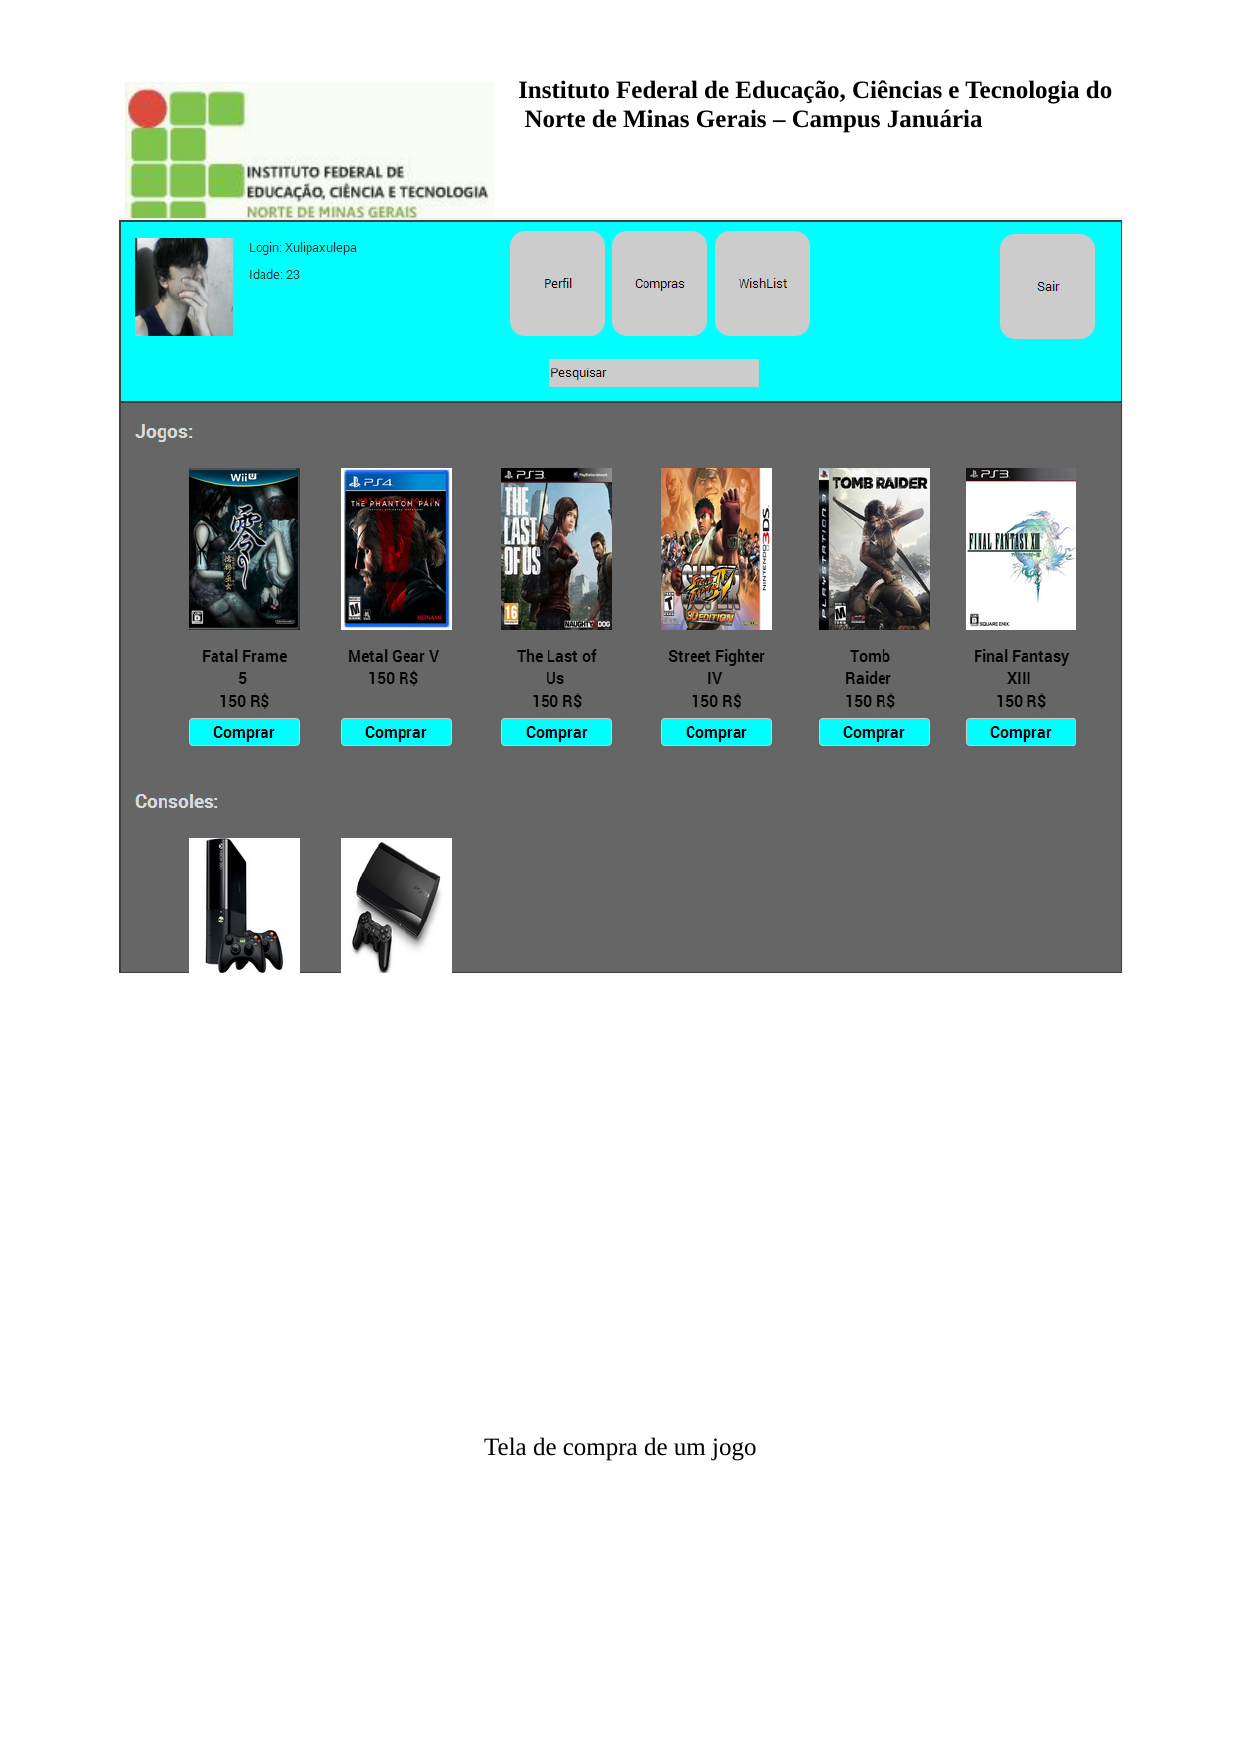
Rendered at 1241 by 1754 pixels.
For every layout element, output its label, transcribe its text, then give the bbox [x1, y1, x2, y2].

text Tela de compra de um jogo [118, 1432, 1122, 1461]
